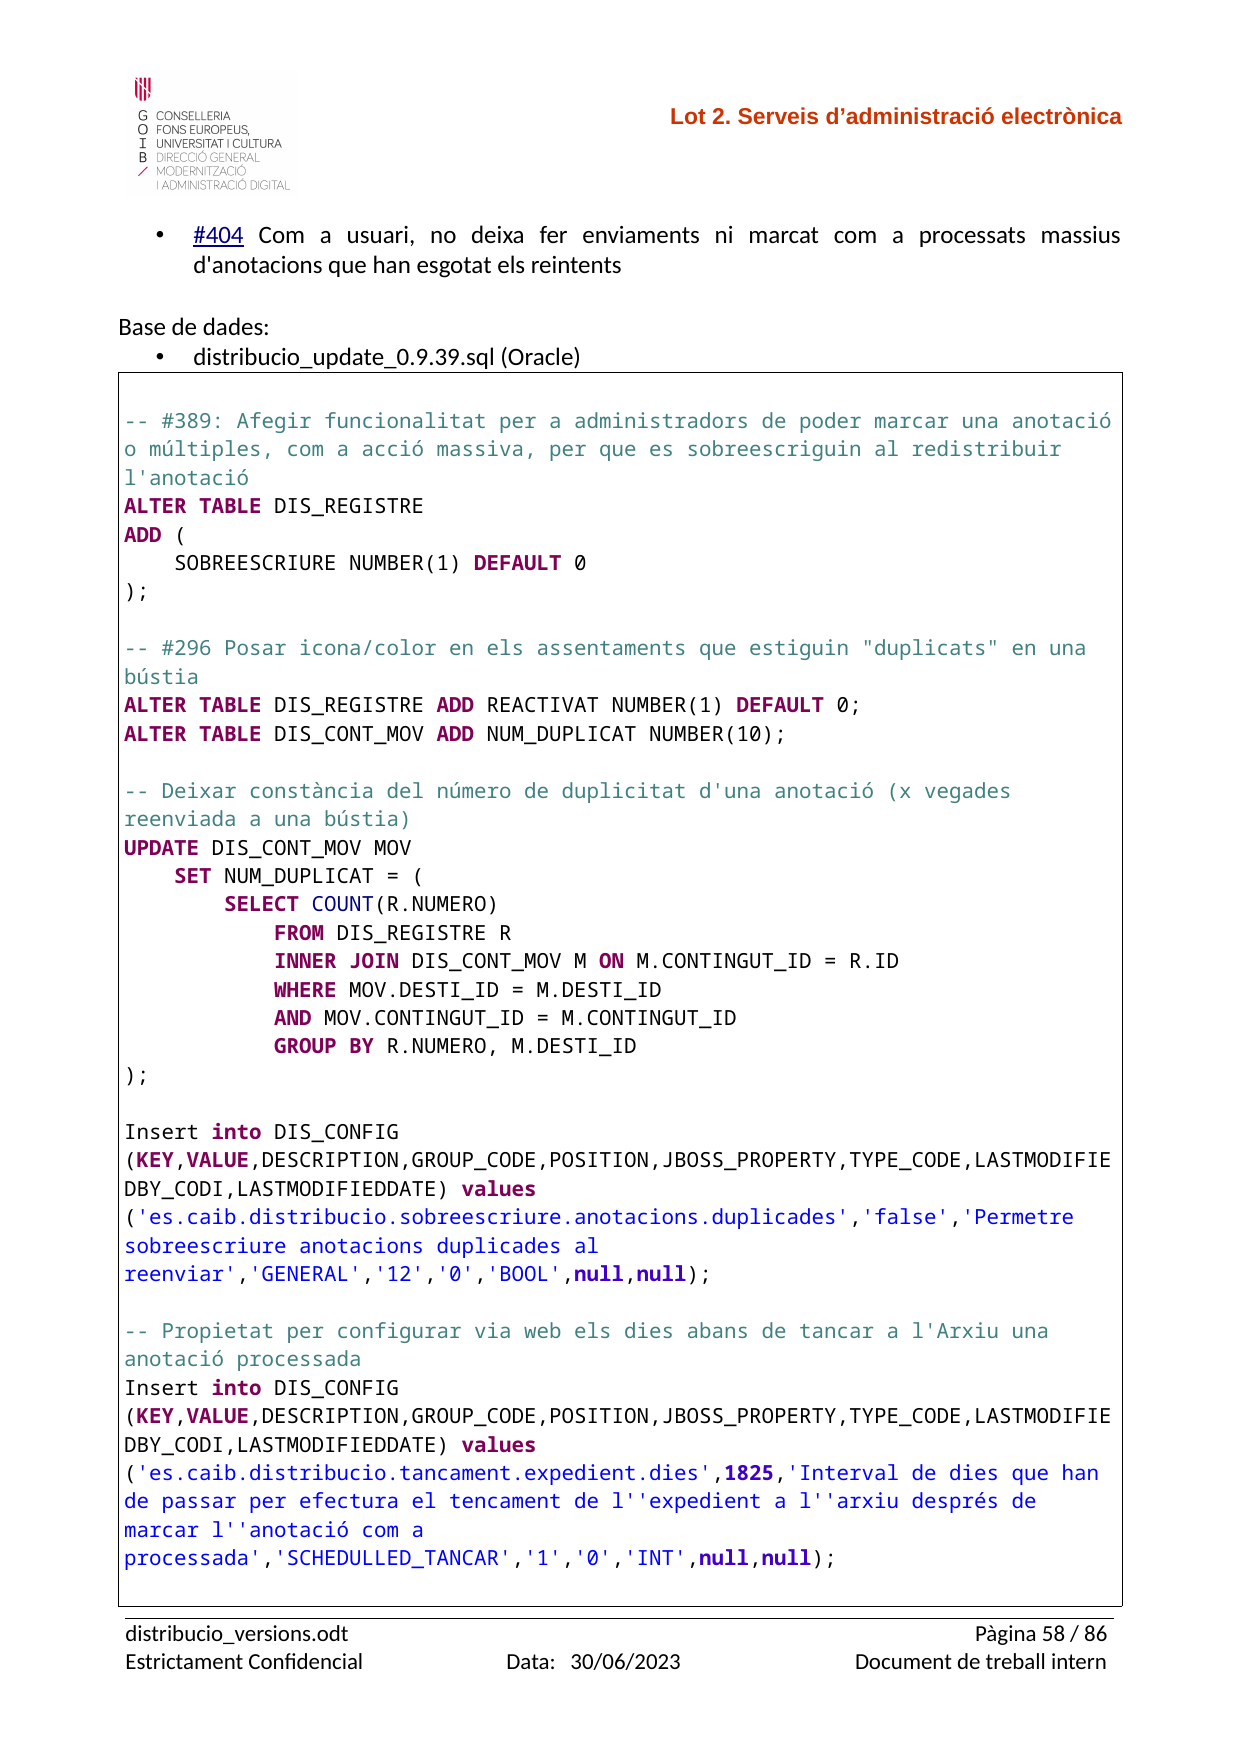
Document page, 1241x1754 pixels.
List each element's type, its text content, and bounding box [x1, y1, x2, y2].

picture [126, 70, 299, 197]
table_header -- #389: Afegir funcionalitat per a administradors de poder marcar una anotació o múltiples, com a acció massiva, per que es sobreescriguin al redistribuir l'anotació ALTER TABLE DIS_REGISTRE ADD ( SOBREESCRIURE NUMBER(1) DEFAULT 0 ); -- #296 Posar icona/color en els assentaments que estiguin "duplicats" en una bústia ALTER TABLE DIS_REGISTRE ADD REACTIVAT NUMBER(1) DEFAULT 0; ALTER TABLE DIS_CONT_MOV ADD NUM_DUPLICAT NUMBER(10); -- Deixar constància del número de duplicitat d'una anotació (x vegades reenviada a una bústia) UPDATE DIS_CONT_MOV MOV SET NUM_DUPLICAT = ( SELECT COUNT(R.NUMERO) FROM DIS_REGISTRE R INNER JOIN DIS_CONT_MOV M ON M.CONTINGUT_ID = R.ID WHERE MOV.DESTI_ID = M.DESTI_ID AND MOV.CONTINGUT_ID = M.CONTINGUT_ID GROUP BY R.NUMERO, M.DESTI_ID ); Insert into DIS_CONFIG (KEY,VALUE,DESCRIPTION,GROUP_CODE,POSITION,JBOSS_PROPERTY,TYPE_CODE,LASTMODIFIEDBY_CODI,LASTMODIFIEDDATE) values ('es.caib.distribucio.sobreescriure.anotacions.duplicades','false','Permetre sobreescriure anotacions duplicades al reenviar','GENERAL','12','0','BOOL',null,null); -- Propietat per configurar via web els dies abans de tancar a l'Arxiu una anotació processada Insert into DIS_CONFIG (KEY,VALUE,DESCRIPTION,GROUP_CODE,POSITION,JBOSS_PROPERTY,TYPE_CODE,LASTMODIFIEDBY_CODI,LASTMODIFIEDDATE) values ('es.caib.distribucio.tancament.expedient.dies',1825,'Interval de dies que han de passar per efectura el tencament de l''expedient a l''arxiu després de marcar l''anotació com a processada','SCHEDULLED_TANCAR','1','0','INT',null,null); [119, 373, 1122, 1606]
list #404 Com a usuari, no deixa fer enviaments ni marcat com a processats massius d'anotacions que han esgotat els reintents [156, 219, 1122, 280]
text Base de dades: [118, 311, 1122, 341]
list distribucio_update_0.9.39.sql (Oracle) [156, 341, 1122, 372]
